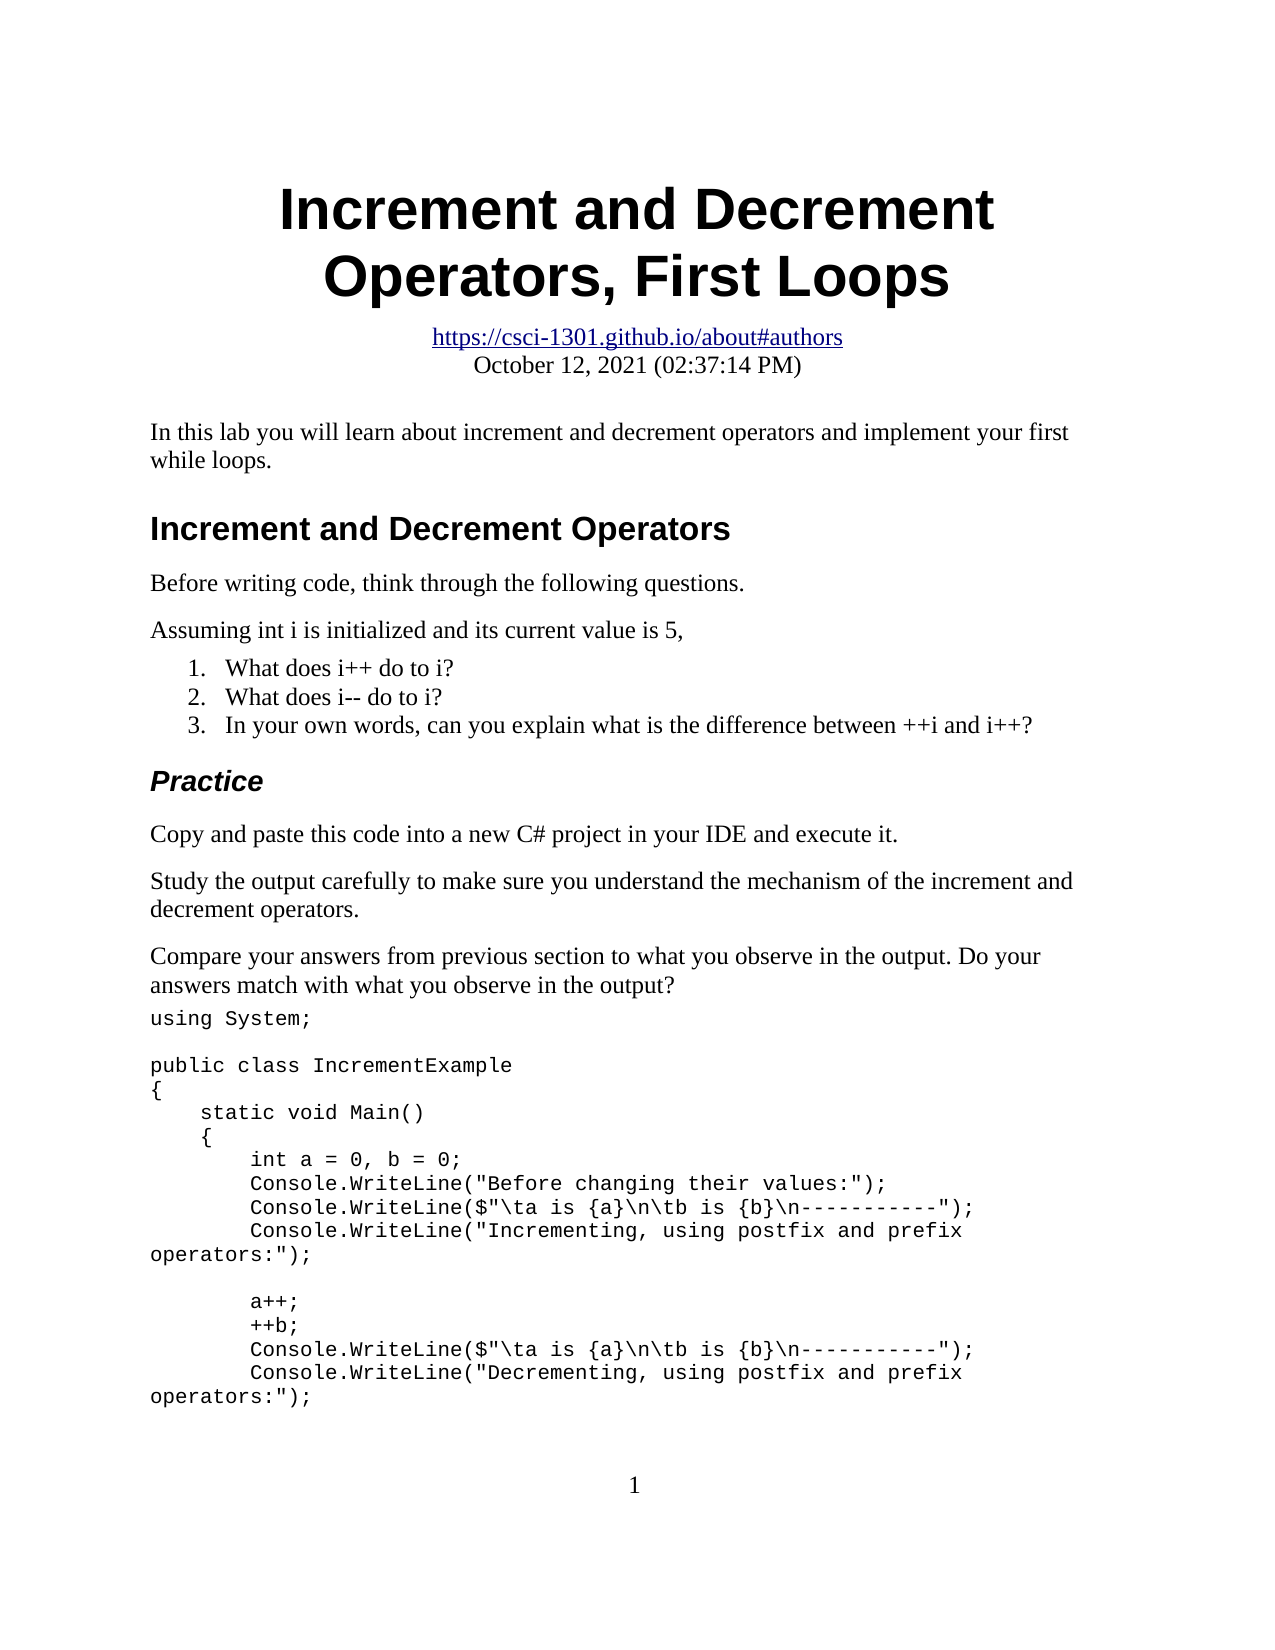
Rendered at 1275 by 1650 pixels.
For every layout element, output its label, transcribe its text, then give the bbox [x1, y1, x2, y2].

text { [150, 1126, 1125, 1149]
text public class IncrementExample [150, 1055, 1125, 1078]
title Increment and Decrement Operators, First Loops [150, 175, 1125, 309]
text a++; [150, 1291, 1125, 1315]
text Before writing code, think through the following questions. [150, 568, 1125, 597]
text int a = 0, b = 0; [150, 1149, 1125, 1173]
text Copy and paste this code into a new C# project in your IDE and execute it. [150, 819, 1125, 848]
text Console.WriteLine("Before changing their values:"); [150, 1173, 1125, 1197]
list What does i-- do to i? [187, 682, 1125, 710]
text Console.WriteLine($"\ta is {a}\n\tb is {b}\n-----------"); [150, 1197, 1125, 1220]
text Study the output carefully to make sure you understand the mechanism of the increment and decrement operators. [150, 866, 1125, 923]
text In this lab you will learn about increment and decrement operators and implement your first while loops. [150, 417, 1125, 474]
text static void Main() [150, 1102, 1125, 1126]
list What does i++ do to i? [187, 653, 1125, 682]
text Console.WriteLine($"\ta is {a}\n\tb is {b}\n-----------"); [150, 1339, 1125, 1362]
subtitle Increment and Decrement Operators [150, 508, 1125, 547]
text October 12, 2021 (02:37:14 PM) [150, 350, 1125, 379]
text Console.WriteLine("Decrementing, using postfix and prefix operators:"); [150, 1362, 1125, 1409]
text Console.WriteLine("Incrementing, using postfix and prefix operators:"); [150, 1220, 1125, 1268]
list In your own words, can you explain what is the difference between ++i and i++? [187, 710, 1125, 739]
subtitle Practice [150, 764, 1125, 798]
text Compare your answers from previous section to what you observe in the output. Do your answers match with what you observe in the output? [150, 941, 1125, 999]
text Assuming int i is initialized and its current value is 5, [150, 615, 1125, 644]
text https://csci-1301.github.io/about#authors [150, 322, 1125, 350]
text ++b; [150, 1315, 1125, 1339]
text using System; [150, 1008, 1125, 1031]
text { [150, 1078, 1125, 1102]
